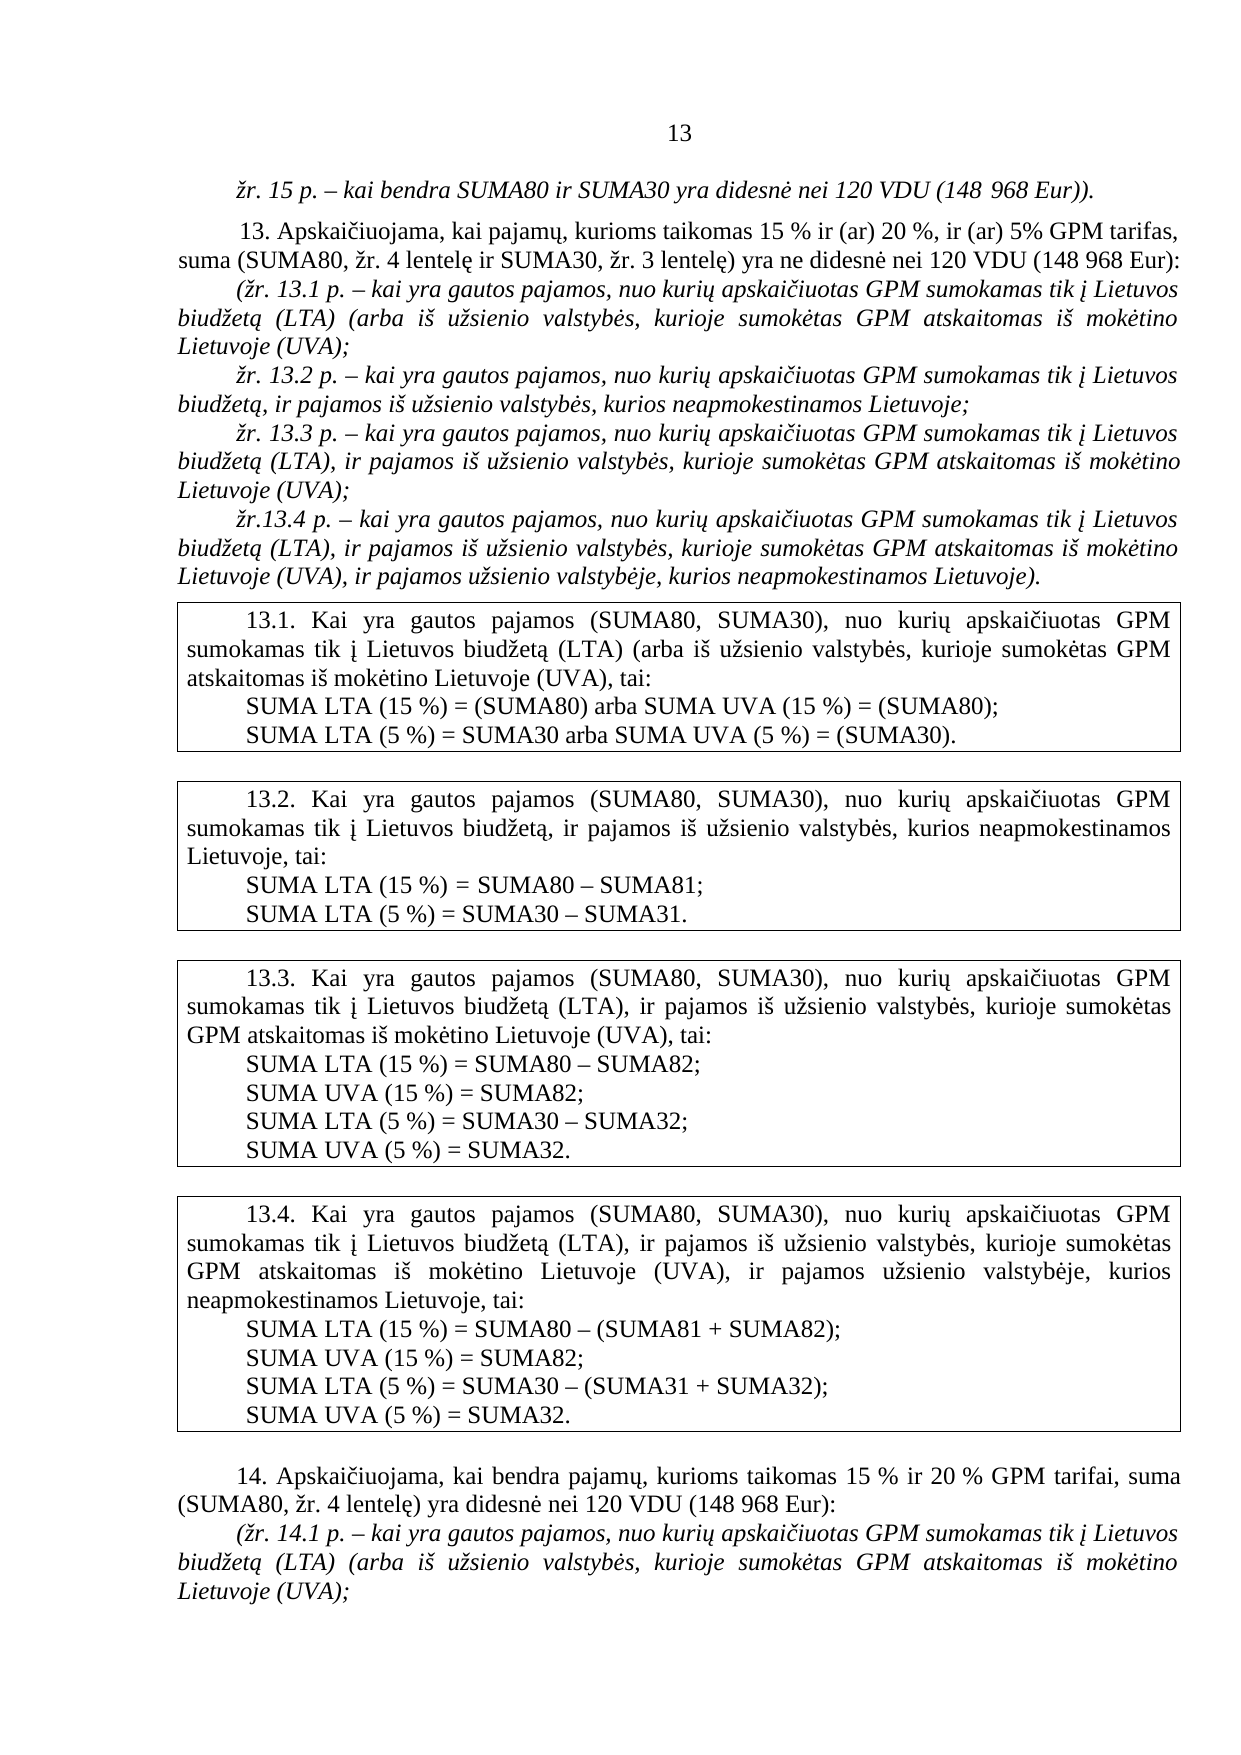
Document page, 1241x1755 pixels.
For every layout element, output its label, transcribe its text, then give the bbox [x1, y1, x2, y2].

text SUMA UVA (15 %) = SUMA82; [178, 1074, 1180, 1103]
text SUMA UVA (5 %) = SUMA32. [178, 1132, 1180, 1166]
text SUMA LTA (5 %) = SUMA30 – SUMA32; [178, 1103, 1180, 1132]
text SUMA LTA (5 %) = SUMA30 arba SUMA UVA (5 %) = (SUMA30). [178, 717, 1180, 751]
text SUMA UVA (15 %) = SUMA82; [178, 1339, 1180, 1368]
text SUMA LTA (5 %) = SUMA30 – SUMA31. [178, 896, 1180, 930]
text SUMA LTA (15 %) = (SUMA80) arba SUMA UVA (15 %) = (SUMA80); [178, 688, 1180, 717]
text žr. 13.2 p. – kai yra gautos pajamos, nuo kurių apskaičiuotas GPM sumokamas tik į Lietuvos biudžetą, ir pajamos iš užsienio valstybės, kurios neapmokestinamos Lietuvoje; [177, 360, 1181, 418]
text 13. Apskaičiuojama, kai pajamų, kurioms taikomas 15 % ir (ar) 20 %, ir (ar) 5% GPM tarifas, suma (SUMA80, žr. 4 lentelę ir SUMA30, žr. 3 lentelę) yra ne didesnė nei 120 VDU (148 968 Eur): [177, 216, 1181, 274]
text 13.4. Kai yra gautos pajamos (SUMA80, SUMA30), nuo kurių apskaičiuotas GPM sumokamas tik į Lietuvos biudžetą (LTA), ir pajamos iš užsienio valstybės, kurioje sumokėtas GPM atskaitomas iš mokėtino Lietuvoje (UVA), ir pajamos užsienio valstybėje, kurios neapmokestinamos Lietuvoje, tai: [178, 1197, 1180, 1311]
text SUMA LTA (15 %) = SUMA80 – SUMA82; [178, 1046, 1180, 1074]
text (žr. 13.1 p. – kai yra gautos pajamos, nuo kurių apskaičiuotas GPM sumokamas tik į Lietuvos biudžetą (LTA) (arba iš užsienio valstybės, kurioje sumokėtas GPM atskaitomas iš mokėtino Lietuvoje (UVA); [177, 274, 1181, 360]
text žr. 13.3 p. – kai yra gautos pajamos, nuo kurių apskaičiuotas GPM sumokamas tik į Lietuvos biudžetą (LTA), ir pajamos iš užsienio valstybės, kurioje sumokėtas GPM atskaitomas iš mokėtino Lietuvoje (UVA); [177, 418, 1181, 504]
text SUMA LTA (5 %) = SUMA30 – (SUMA31 + SUMA32); [178, 1368, 1180, 1397]
text 14. Apskaičiuojama, kai bendra pajamų, kurioms taikomas 15 % ir 20 % GPM tarifai, suma (SUMA80, žr. 4 lentelę) yra didesnė nei 120 VDU (148 968 Eur): [177, 1461, 1181, 1518]
text 13.3. Kai yra gautos pajamos (SUMA80, SUMA30), nuo kurių apskaičiuotas GPM sumokamas tik į Lietuvos biudžetą (LTA), ir pajamos iš užsienio valstybės, kurioje sumokėtas GPM atskaitomas iš mokėtino Lietuvoje (UVA), tai: [178, 961, 1180, 1046]
text SUMA LTA (15 %) = SUMA80 – SUMA81; [178, 867, 1180, 896]
text 13.1. Kai yra gautos pajamos (SUMA80, SUMA30), nuo kurių apskaičiuotas GPM sumokamas tik į Lietuvos biudžetą (LTA) (arba iš užsienio valstybės, kurioje sumokėtas GPM atskaitomas iš mokėtino Lietuvoje (UVA), tai: [178, 603, 1180, 688]
text žr.13.4 p. – kai yra gautos pajamos, nuo kurių apskaičiuotas GPM sumokamas tik į Lietuvos biudžetą (LTA), ir pajamos iš užsienio valstybės, kurioje sumokėtas GPM atskaitomas iš mokėtino Lietuvoje (UVA), ir pajamos užsienio valstybėje, kurios neapmokestinamos Lietuvoje). [177, 504, 1181, 590]
text SUMA UVA (5 %) = SUMA32. [178, 1397, 1180, 1431]
text žr. 15 p. – kai bendra SUMA80 ir SUMA30 yra didesnė nei 120 VDU (148 968 Eur)). [177, 176, 1181, 204]
text SUMA LTA (15 %) = SUMA80 – (SUMA81 + SUMA82); [178, 1311, 1180, 1339]
text (žr. 14.1 p. – kai yra gautos pajamos, nuo kurių apskaičiuotas GPM sumokamas tik į Lietuvos biudžetą (LTA) (arba iš užsienio valstybės, kurioje sumokėtas GPM atskaitomas iš mokėtino Lietuvoje (UVA); [177, 1518, 1181, 1604]
text 13.2. Kai yra gautos pajamos (SUMA80, SUMA30), nuo kurių apskaičiuotas GPM sumokamas tik į Lietuvos biudžetą, ir pajamos iš užsienio valstybės, kurios neapmokestinamos Lietuvoje, tai: [178, 782, 1180, 867]
